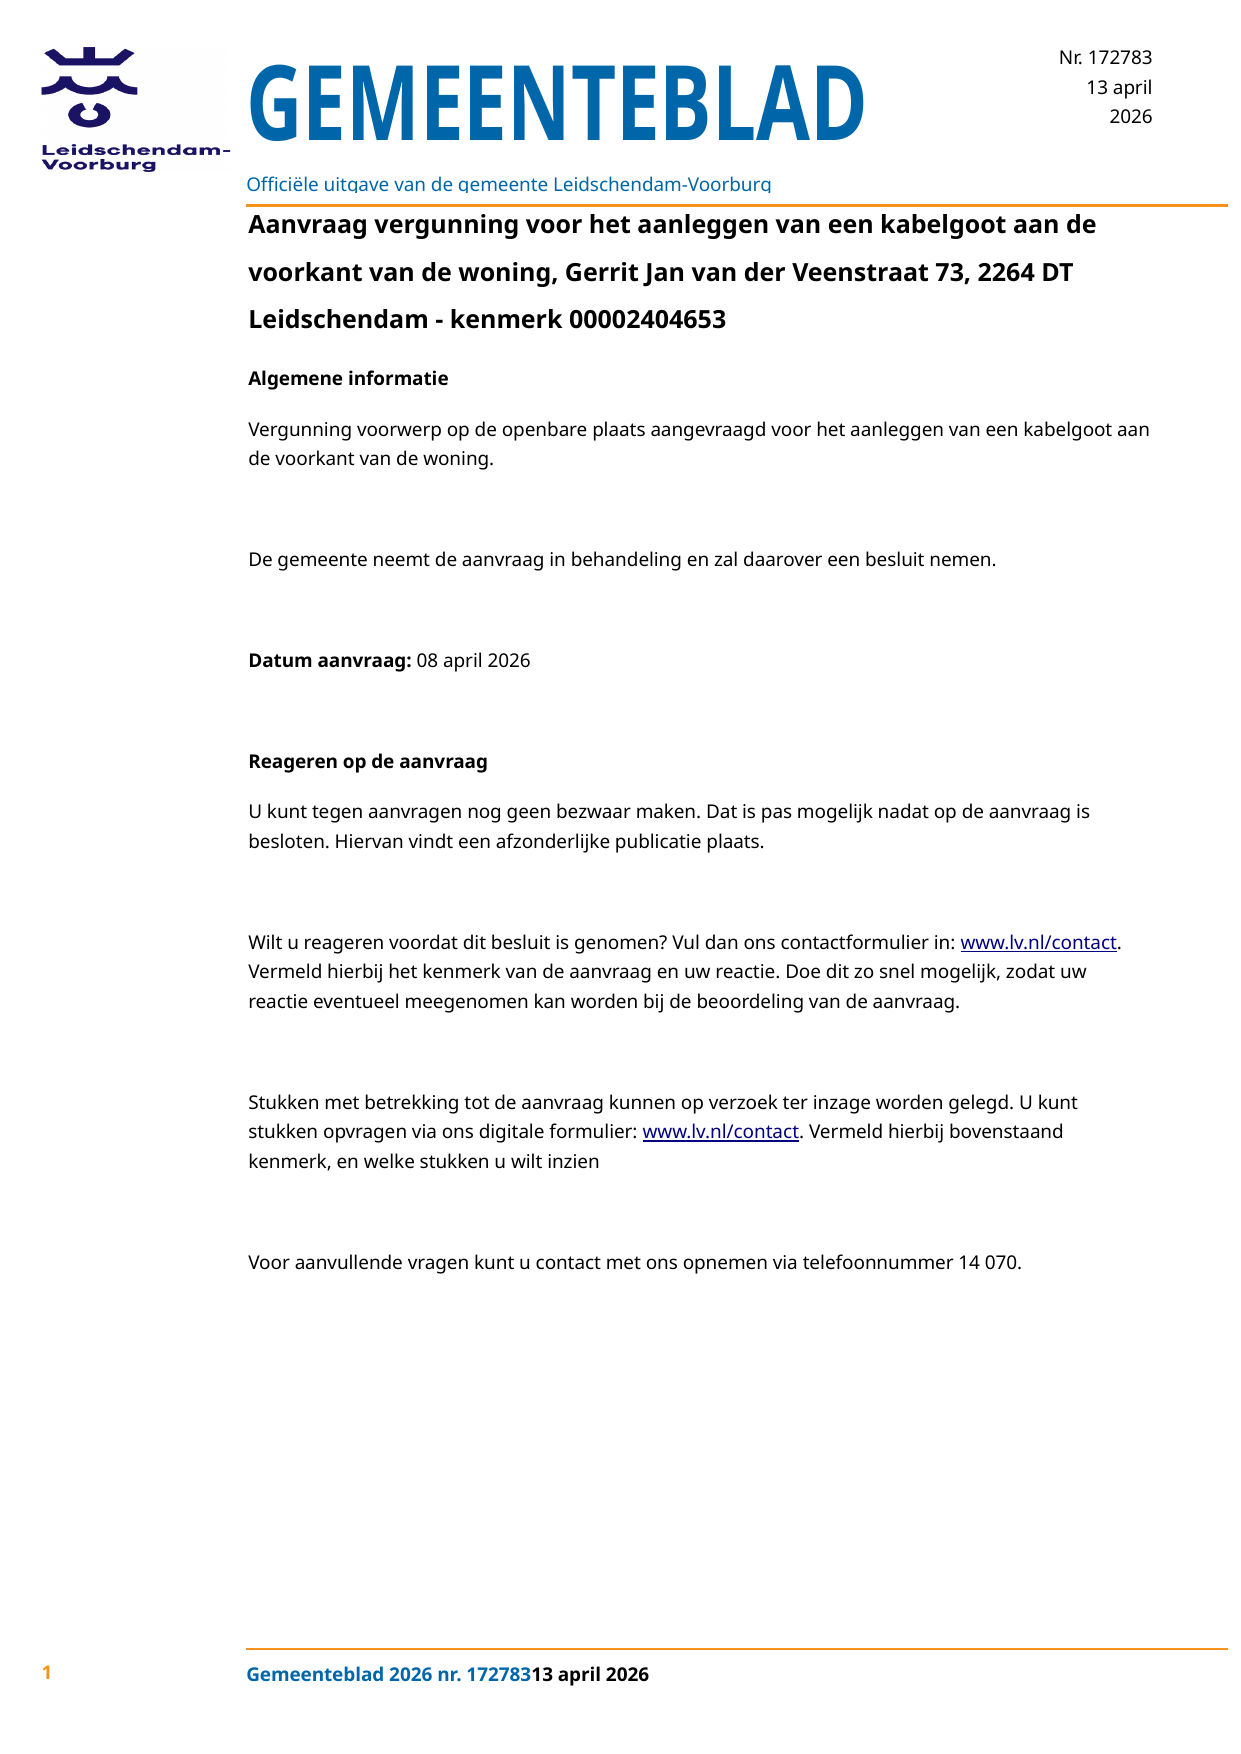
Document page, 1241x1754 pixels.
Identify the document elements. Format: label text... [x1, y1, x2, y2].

text Wilt u reageren voordat dit besluit is genomen? Vul dan ons contactformulier in: www.lv.nl/contact. Vermeld hierbij het kenmerk van de aanvraag en uw reactie. Doe dit zo snel mogelijk, zodat uw reactie eventueel meegenomen kan worden bij de beoordeling van de aanvraag. [248, 929, 1152, 1014]
text Stukken met betrekking tot de aanvraag kunnen op verzoek ter inzage worden gelegd. U kunt stukken opvragen via ons digitale formulier: www.lv.nl/contact. Vermeld hierbij bovenstaand kenmerk, en welke stukken u wilt inzien [248, 1089, 1152, 1174]
text U kunt tegen aanvragen nog geen bezwaar maken. Dat is pas mogelijk nadat op de aanvraag is besloten. Hiervan vindt een afzonderlijke publicatie plaats. [248, 798, 1152, 854]
text Datum aanvraag: 08 april 2026 [248, 647, 1152, 673]
text Reageren op de aanvraag [248, 748, 1152, 774]
text De gemeente neemt de aanvraag in behandeling en zal daarover een besluit nemen. [248, 546, 1152, 572]
text Aanvraag vergunning voor het aanleggen van een kabelgoot aan de voorkant van de woning, Gerrit Jan van der Veenstraat 73, 2264 DT Leidschendam - kenmerk 00002404653 [248, 207, 1152, 336]
text Algemene informatie [248, 366, 1152, 391]
text Voor aanvullende vragen kunt u contact met ons opnemen via telefoonnummer 14 070. [248, 1249, 1152, 1274]
picture [41, 47, 231, 172]
text Vergunning voorwerp op de openbare plaats aangevraagd voor het aanleggen van een kabelgoot aan de voorkant van de woning. [248, 416, 1152, 471]
